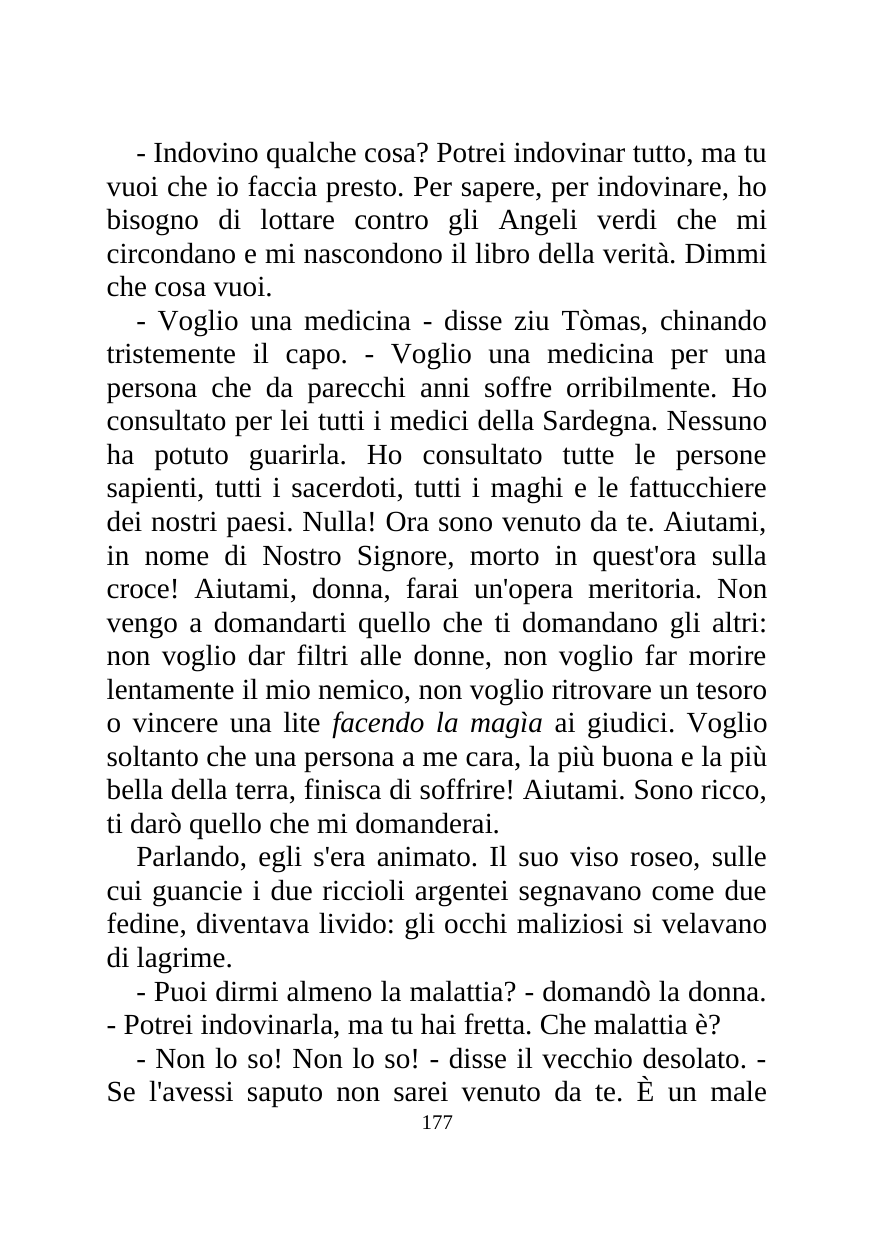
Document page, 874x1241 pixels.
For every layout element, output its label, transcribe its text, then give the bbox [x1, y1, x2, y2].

text Parlando, egli s'era animato. Il suo viso roseo, sulle cui guancie i due riccioli argentei segnavano come due fedine, diventava livido: gli occhi maliziosi si velavano di lagrime. [106, 839, 768, 974]
text - Indovino qualche cosa? Potrei indovinar tutto, ma tu vuoi che io faccia presto. Per sapere, per indovinare, ho bisogno di lottare contro gli Angeli verdi che mi circondano e mi nascondono il libro della verità. Dimmi che cosa vuoi. [106, 135, 768, 303]
text - Non lo so! Non lo so! - disse il vecchio desolato. - Se l'avessi saputo non sarei venuto da te. È un male [106, 1041, 768, 1108]
text - Puoi dirmi almeno la malattia? - domandò la donna. - Potrei indovinarla, ma tu hai fretta. Che malattia è? [106, 974, 768, 1041]
text - Voglio una medicina - disse ziu Tòmas, chinando tristemente il capo. - Voglio una medicina per una persona che da parecchi anni soffre orribilmente. Ho consultato per lei tutti i medici della Sardegna. Nessuno ha potuto guarirla. Ho consultato tutte le persone sapienti, tutti i sacerdoti, tutti i maghi e le fattucchiere dei nostri paesi. Nulla! Ora sono venuto da te. Aiutami, in nome di Nostro Signore, morto in quest'ora sulla croce! Aiutami, donna, farai un'opera meritoria. Non vengo a domandarti quello che ti domandano gli altri: non voglio dar filtri alle donne, non voglio far morire lentamente il mio nemico, non voglio ritrovare un tesoro o vincere una lite facendo la magìa ai giudici. Voglio soltanto che una persona a me cara, la più buona e la più bella della terra, finisca di soffrire! Aiutami. Sono ricco, ti darò quello che mi domanderai. [106, 303, 768, 839]
